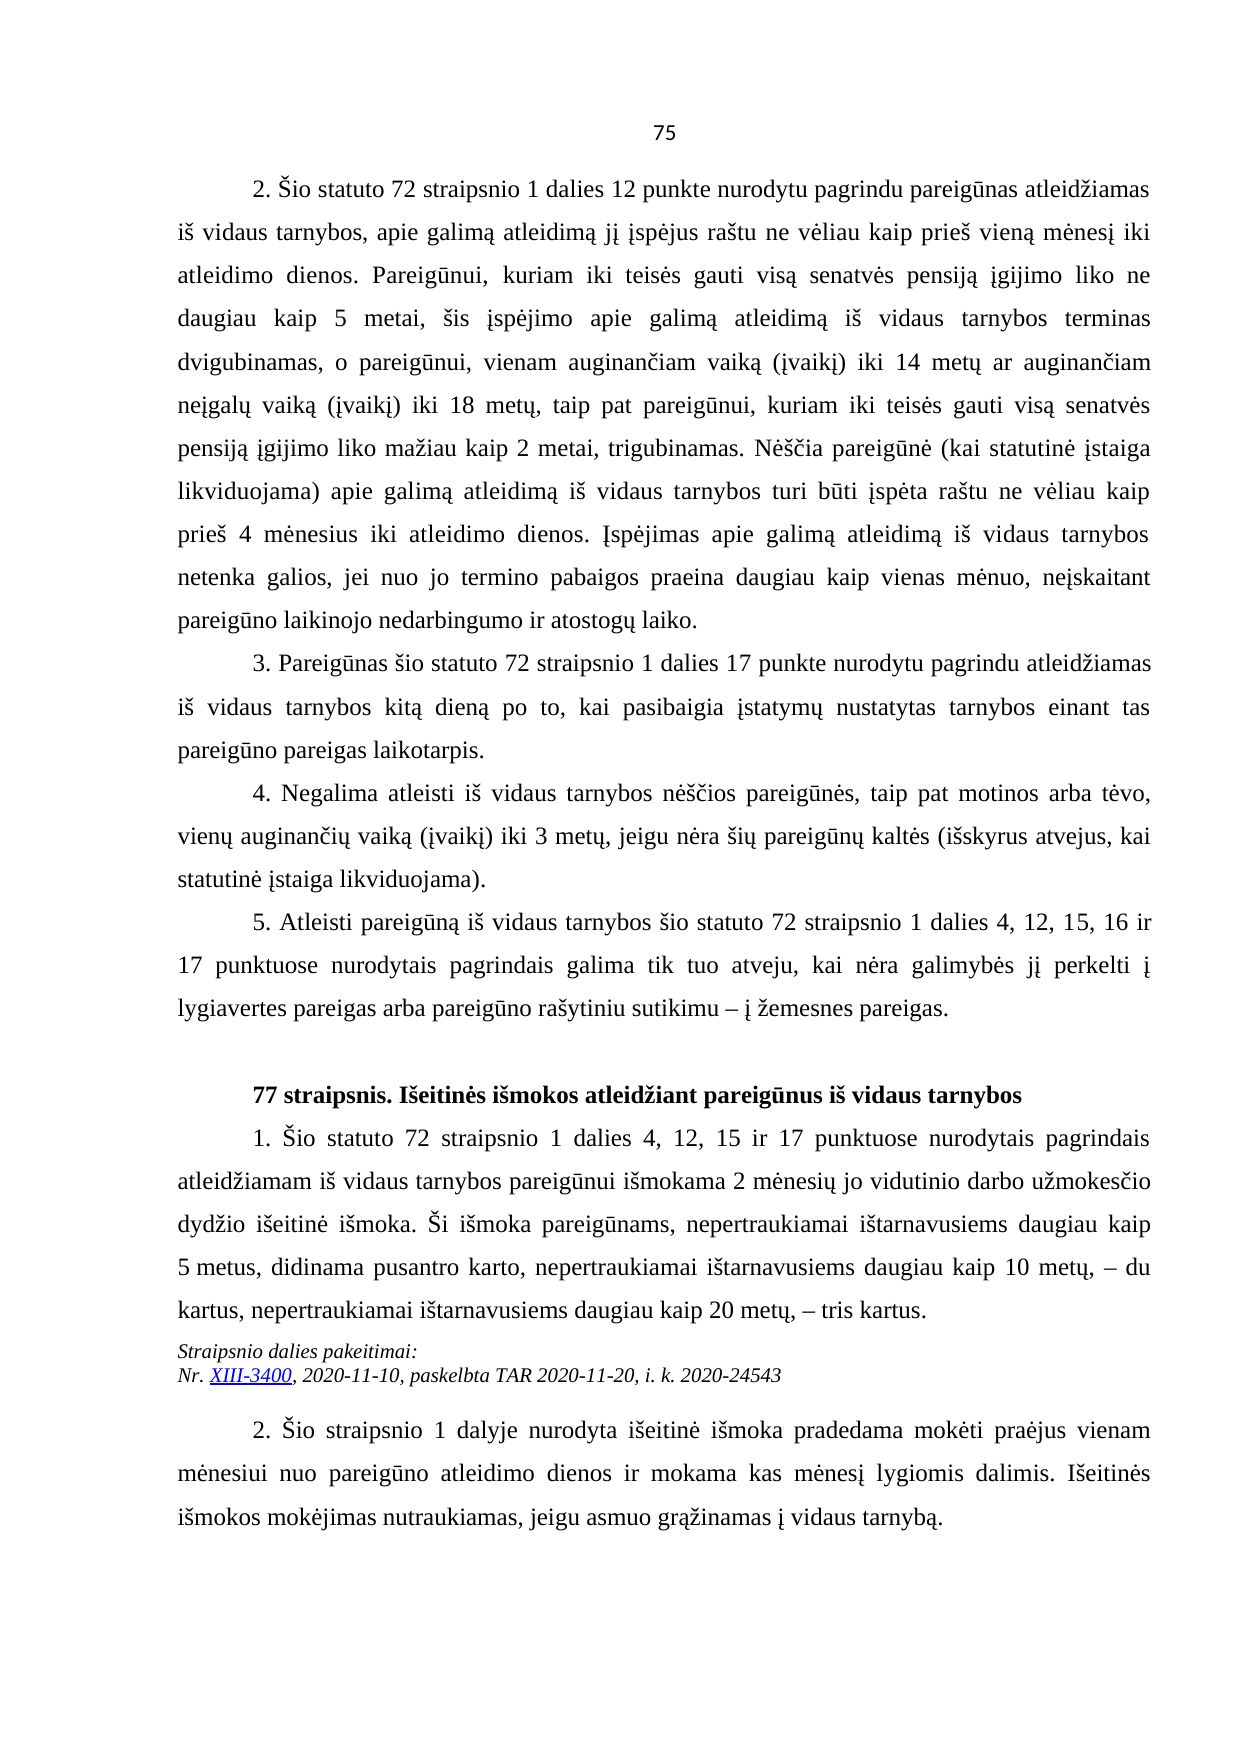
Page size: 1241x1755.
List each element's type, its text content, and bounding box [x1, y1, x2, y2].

text 3. Pareigūnas šio statuto 72 straipsnio 1 dalies 17 punkte nurodytu pagrindu atleidžiamas iš vidaus tarnybos kitą dieną po to, kai pasibaigia įstatymų nustatytas tarnybos einant tas pareigūno pareigas laikotarpis. [177, 648, 1152, 763]
text 1. Šio statuto 72 straipsnio 1 dalies 4, 12, 15 ir 17 punktuose nurodytais pagrindais atleidžiamam iš vidaus tarnybos pareigūnui išmokama 2 mėnesių jo vidutinio darbo užmokesčio dydžio išeitinė išmoka. Ši išmoka pareigūnams, nepertraukiamai ištarnavusiems daugiau kaip 5 metus, didinama pusantro karto, nepertraukiamai ištarnavusiems daugiau kaip 10 metų, – du kartus, nepertraukiamai ištarnavusiems daugiau kaip 20 metų, – tris kartus. [177, 1123, 1152, 1324]
text 5. Atleisti pareigūną iš vidaus tarnybos šio statuto 72 straipsnio 1 dalies 4, 12, 15, 16 ir 17 punktuose nurodytais pagrindais galima tik tuo atveju, kai nėra galimybės jį perkelti į lygiavertes pareigas arba pareigūno rašytiniu sutikimu – į žemesnes pareigas. [177, 907, 1152, 1022]
text 2. Šio straipsnio 1 dalyje nurodyta išeitinė išmoka pradedama mokėti praėjus vienam mėnesiui nuo pareigūno atleidimo dienos ir mokama kas mėnesį lygiomis dalimis. Išeitinės išmokos mokėjimas nutraukiamas, jeigu asmuo grąžinamas į vidaus tarnybą. [177, 1415, 1152, 1530]
text 4. Negalima atleisti iš vidaus tarnybos nėščios pareigūnės, taip pat motinos arba tėvo, vienų auginančių vaiką (įvaikį) iki 3 metų, jeigu nėra šių pareigūnų kaltės (išskyrus atvejus, kai statutinė įstaiga likviduojama). [177, 778, 1152, 893]
text Nr. XIII-3400, 2020-11-10, paskelbta TAR 2020-11-20, i. k. 2020-24543 [177, 1363, 1152, 1387]
text 77 straipsnis. Išeitinės išmokos atleidžiant pareigūnus iš vidaus tarnybos [177, 1080, 1152, 1108]
text Straipsnio dalies pakeitimai: [177, 1338, 1152, 1363]
text 2. Šio statuto 72 straipsnio 1 dalies 12 punkte nurodytu pagrindu pareigūnas atleidžiamas iš vidaus tarnybos, apie galimą atleidimą jį įspėjus raštu ne vėliau kaip prieš vieną mėnesį iki atleidimo dienos. Pareigūnui, kuriam iki teisės gauti visą senatvės pensiją įgijimo liko ne daugiau kaip 5 metai, šis įspėjimo apie galimą atleidimą iš vidaus tarnybos terminas dvigubinamas, o pareigūnui, vienam auginančiam vaiką (įvaikį) iki 14 metų ar auginančiam neįgalų vaiką (įvaikį) iki 18 metų, taip pat pareigūnui, kuriam iki teisės gauti visą senatvės pensiją įgijimo liko mažiau kaip 2 metai, trigubinamas. Nėščia pareigūnė (kai statutinė įstaiga likviduojama) apie galimą atleidimą iš vidaus tarnybos turi būti įspėta raštu ne vėliau kaip prieš 4 mėnesius iki atleidimo dienos. Įspėjimas apie galimą atleidimą iš vidaus tarnybos netenka galios, jei nuo jo termino pabaigos praeina daugiau kaip vienas mėnuo, neįskaitant pareigūno laikinojo nedarbingumo ir atostogų laiko. [177, 174, 1152, 634]
